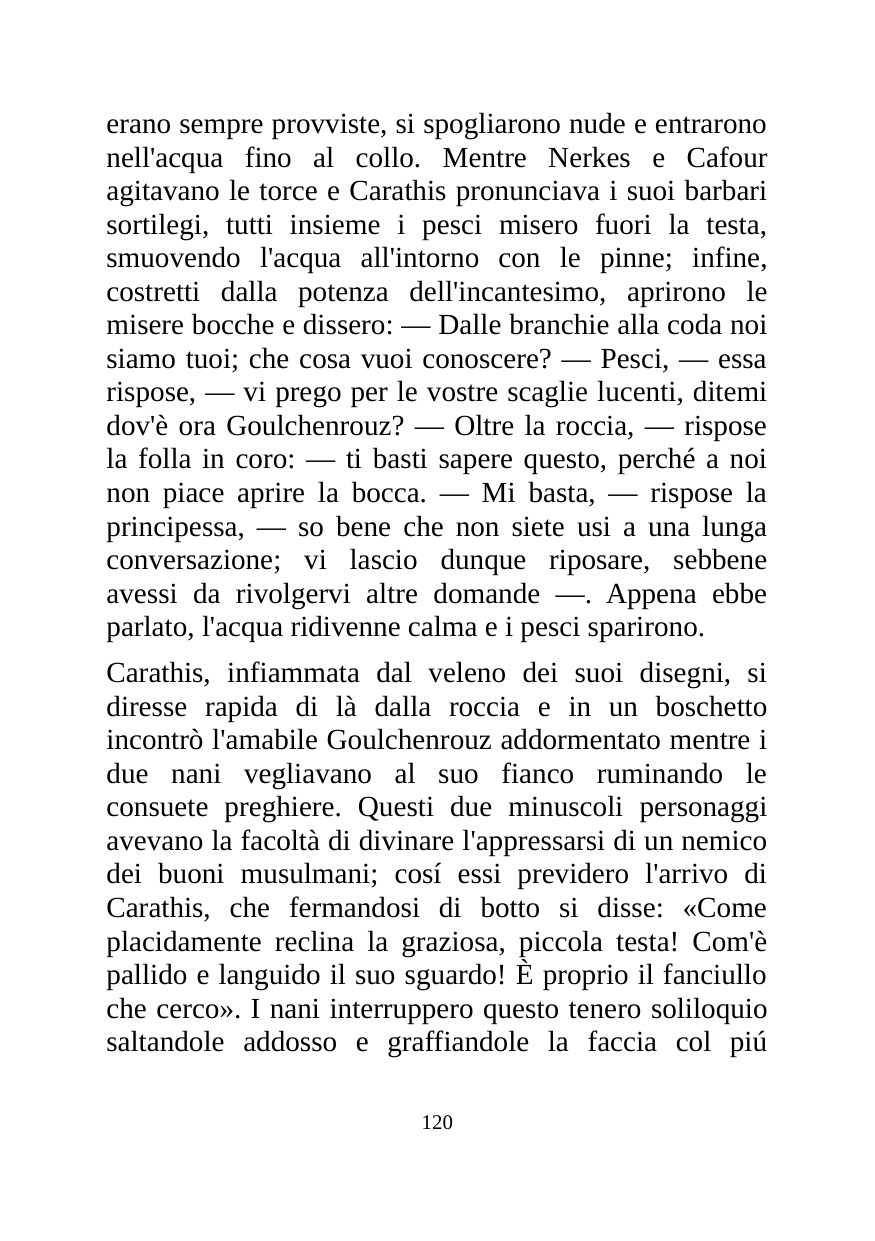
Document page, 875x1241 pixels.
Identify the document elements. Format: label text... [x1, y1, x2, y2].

text Carathis, infiammata dal veleno dei suoi disegni, si diresse rapida di là dalla roccia e in un boschetto incontrò l'amabile Goulchenrouz addormentato mentre i due nani vegliavano al suo fianco ruminando le consuete preghiere. Questi due minuscoli personaggi avevano la facoltà di divinare l'appressarsi di un nemico dei buoni musulmani; cosí essi previdero l'arrivo di Carathis, che fermandosi di botto si disse: «Come placidamente reclina la graziosa, piccola testa! Com'è pallido e languido il suo sguardo! È proprio il fanciullo che cerco». I nani interruppero questo tenero soliloquio saltandole addosso e graffiandole la faccia col piú [106, 655, 768, 1058]
text erano sempre provviste, si spogliarono nude e entrarono nell'acqua fino al collo. Mentre Nerkes e Cafour agitavano le torce e Carathis pronunciava i suoi barbari sortilegi, tutti insieme i pesci misero fuori la testa, smuovendo l'acqua all'intorno con le pinne; infine, costretti dalla potenza dell'incantesimo, aprirono le misere bocche e dissero: — Dalle branchie alla coda noi siamo tuoi; che cosa vuoi conoscere? — Pesci, — essa rispose, — vi prego per le vostre scaglie lucenti, ditemi dov'è ora Goulchenrouz? — Oltre la roccia, — rispose la folla in coro: — ti basti sapere questo, perché a noi non piace aprire la bocca. — Mi basta, — rispose la principessa, — so bene che non siete usi a una lunga conversazione; vi lascio dunque riposare, sebbene avessi da rivolgervi altre domande —. Appena ebbe parlato, l'acqua ridivenne calma e i pesci sparirono. [106, 106, 768, 643]
